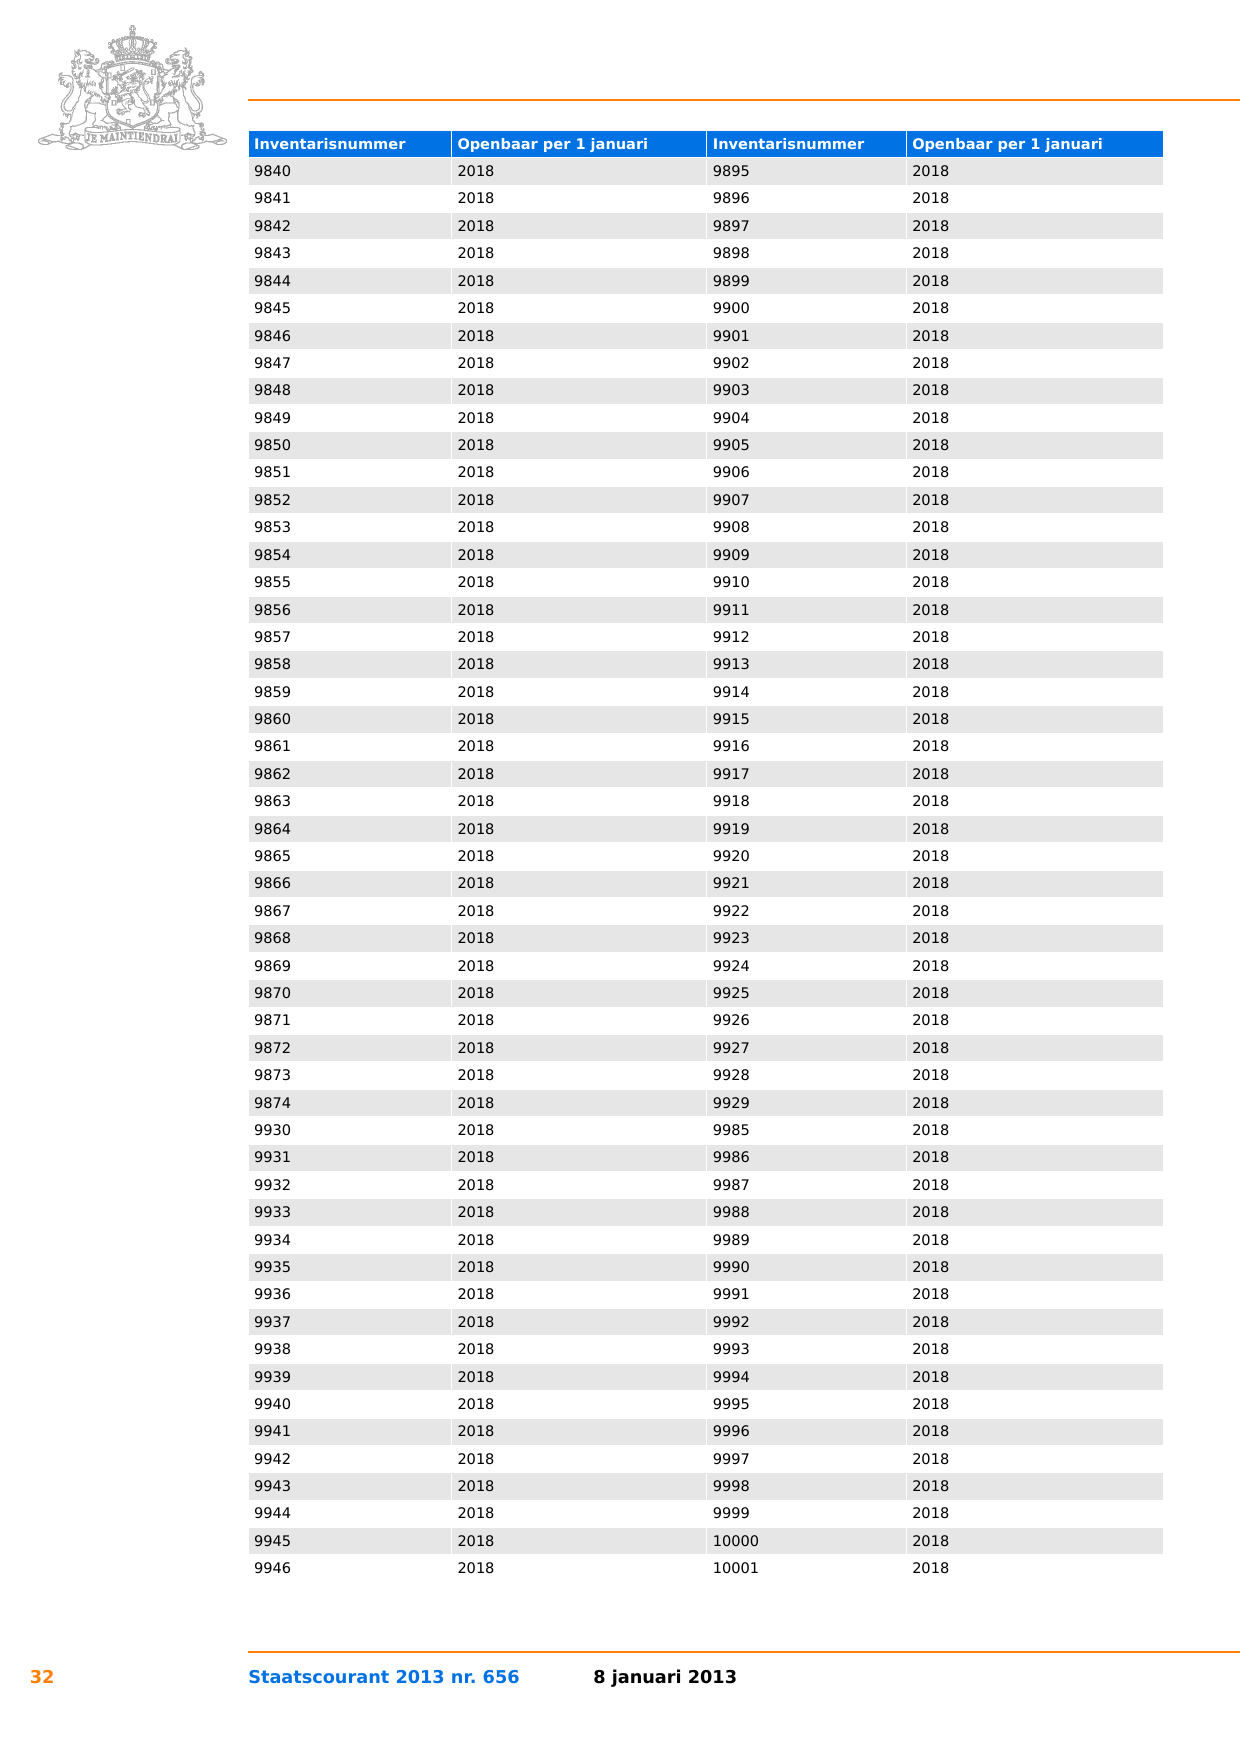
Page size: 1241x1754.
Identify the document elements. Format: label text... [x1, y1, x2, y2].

table_cell 2018 [907, 1309, 1163, 1335]
table_cell 9907 [707, 487, 906, 513]
table_cell 9851 [249, 460, 451, 486]
table_cell 2018 [907, 1473, 1163, 1500]
table_cell 9921 [707, 871, 906, 897]
table_cell 9869 [249, 953, 451, 979]
table_cell 2018 [452, 871, 706, 897]
table_cell 9913 [707, 651, 906, 678]
table_cell 9871 [249, 1008, 451, 1034]
table_cell 9905 [707, 432, 906, 459]
table_cell 2018 [907, 1556, 1163, 1582]
table_cell 2018 [452, 295, 706, 322]
table_cell 9940 [249, 1391, 451, 1417]
table_cell 9939 [249, 1364, 451, 1390]
table_cell 2018 [907, 953, 1163, 979]
table_cell 9873 [249, 1063, 451, 1089]
table_cell 2018 [452, 1391, 706, 1417]
table_cell 2018 [452, 1282, 706, 1308]
table_cell 9938 [249, 1336, 451, 1363]
table_cell 2018 [452, 1145, 706, 1171]
table_cell 9989 [707, 1227, 906, 1253]
table_cell 2018 [452, 1501, 706, 1527]
table_cell 9844 [249, 268, 451, 294]
table_cell 2018 [452, 241, 706, 267]
table_cell 2018 [907, 1008, 1163, 1034]
table_cell 9918 [707, 789, 906, 815]
table_cell 9857 [249, 624, 451, 650]
table_cell 9932 [249, 1172, 451, 1198]
table_cell 2018 [907, 158, 1163, 185]
table_cell 2018 [452, 1117, 706, 1143]
table_cell 2018 [907, 213, 1163, 239]
table_cell 9853 [249, 515, 451, 541]
table_cell 2018 [452, 953, 706, 979]
table_cell 9911 [707, 597, 906, 623]
table_cell 9930 [249, 1117, 451, 1143]
table_cell 2018 [907, 1501, 1163, 1527]
table_cell 9909 [707, 542, 906, 568]
table_cell 2018 [907, 1364, 1163, 1390]
table_cell 2018 [907, 1336, 1163, 1363]
table_cell 2018 [452, 1172, 706, 1198]
table_cell 2018 [907, 898, 1163, 924]
table_cell 9937 [249, 1309, 451, 1335]
table_cell 9928 [707, 1063, 906, 1089]
table_cell 2018 [907, 241, 1163, 267]
table_cell 9862 [249, 761, 451, 787]
table_cell 2018 [907, 1063, 1163, 1089]
table_cell 2018 [452, 651, 706, 678]
table_cell 2018 [452, 460, 706, 486]
table_cell 2018 [907, 432, 1163, 459]
table_cell 2018 [452, 816, 706, 842]
table_cell 9934 [249, 1227, 451, 1253]
table_cell 9868 [249, 925, 451, 952]
table_cell 9935 [249, 1254, 451, 1281]
table_cell 9925 [707, 980, 906, 1007]
table_cell 9998 [707, 1473, 906, 1500]
table_cell 9919 [707, 816, 906, 842]
table_cell 2018 [452, 268, 706, 294]
table_cell 2018 [907, 268, 1163, 294]
table_cell 2018 [907, 350, 1163, 376]
table_cell 9899 [707, 268, 906, 294]
table_cell 9914 [707, 679, 906, 705]
table_cell 2018 [907, 1227, 1163, 1253]
table_cell 2018 [907, 1199, 1163, 1226]
table_cell 9854 [249, 542, 451, 568]
table_cell 2018 [452, 158, 706, 185]
table_cell 9992 [707, 1309, 906, 1335]
table_cell 2018 [907, 1117, 1163, 1143]
table_cell 9996 [707, 1419, 906, 1445]
table_cell 2018 [452, 843, 706, 869]
table_cell 9945 [249, 1528, 451, 1554]
table_cell 9987 [707, 1172, 906, 1198]
table_cell 9985 [707, 1117, 906, 1143]
table_cell 2018 [452, 1008, 706, 1034]
table_cell 9926 [707, 1008, 906, 1034]
table_cell 9852 [249, 487, 451, 513]
table_cell 2018 [452, 1528, 706, 1554]
table_cell 2018 [907, 651, 1163, 678]
table_cell 2018 [907, 679, 1163, 705]
table_cell 9863 [249, 789, 451, 815]
table_cell 9856 [249, 597, 451, 623]
table_cell 2018 [452, 1227, 706, 1253]
table_cell 2018 [907, 515, 1163, 541]
table_cell 9943 [249, 1473, 451, 1500]
table_cell 2018 [907, 1528, 1163, 1554]
table_cell 2018 [452, 186, 706, 212]
table_cell 2018 [452, 734, 706, 760]
table_cell 9858 [249, 651, 451, 678]
picture [38, 25, 227, 150]
table_cell 9870 [249, 980, 451, 1007]
table_cell 9904 [707, 405, 906, 431]
table_cell 2018 [907, 295, 1163, 322]
table_cell 2018 [452, 980, 706, 1007]
table_cell 9903 [707, 378, 906, 404]
table_cell 9988 [707, 1199, 906, 1226]
table_cell 10000 [707, 1528, 906, 1554]
table_cell 9850 [249, 432, 451, 459]
table_cell 2018 [907, 761, 1163, 787]
table_cell 9872 [249, 1035, 451, 1061]
table_cell 9915 [707, 706, 906, 733]
table_cell 9994 [707, 1364, 906, 1390]
table_cell 2018 [452, 1254, 706, 1281]
table_cell 9946 [249, 1556, 451, 1582]
table_cell 2018 [452, 624, 706, 650]
table_cell 2018 [452, 761, 706, 787]
table_cell 9841 [249, 186, 451, 212]
table_cell 9917 [707, 761, 906, 787]
table_cell 9922 [707, 898, 906, 924]
table_cell 9861 [249, 734, 451, 760]
table_cell 2018 [907, 378, 1163, 404]
table_cell 2018 [452, 1336, 706, 1363]
table_cell 2018 [452, 569, 706, 596]
table_cell 2018 [452, 1446, 706, 1472]
table_cell 9848 [249, 378, 451, 404]
table_cell 9865 [249, 843, 451, 869]
table_cell 9896 [707, 186, 906, 212]
table_cell 2018 [452, 1063, 706, 1089]
table_cell 2018 [907, 1446, 1163, 1472]
table_cell 2018 [907, 542, 1163, 568]
table_cell 2018 [907, 1172, 1163, 1198]
table_cell 2018 [452, 1199, 706, 1226]
table_cell 9895 [707, 158, 906, 185]
table_header Inventarisnummer [707, 131, 906, 157]
table_cell 9944 [249, 1501, 451, 1527]
table_cell 2018 [907, 323, 1163, 349]
table_cell 9941 [249, 1419, 451, 1445]
table_cell 9942 [249, 1446, 451, 1472]
table_cell 2018 [452, 1419, 706, 1445]
table_cell 9847 [249, 350, 451, 376]
table_cell 9860 [249, 706, 451, 733]
table_cell 9901 [707, 323, 906, 349]
table_cell 2018 [907, 1419, 1163, 1445]
table_cell 9997 [707, 1446, 906, 1472]
table_cell 2018 [907, 487, 1163, 513]
table_cell 9874 [249, 1090, 451, 1116]
table_cell 9897 [707, 213, 906, 239]
table_cell 2018 [907, 460, 1163, 486]
table_cell 2018 [907, 1090, 1163, 1116]
table_cell 9991 [707, 1282, 906, 1308]
table_cell 9933 [249, 1199, 451, 1226]
table_cell 2018 [452, 706, 706, 733]
table_cell 9931 [249, 1145, 451, 1171]
table_cell 2018 [452, 213, 706, 239]
table_cell 2018 [907, 925, 1163, 952]
table_cell 9927 [707, 1035, 906, 1061]
table_cell 9845 [249, 295, 451, 322]
table_cell 9864 [249, 816, 451, 842]
table_cell 9906 [707, 460, 906, 486]
table_cell 2018 [452, 515, 706, 541]
table_cell 2018 [452, 597, 706, 623]
table_cell 2018 [907, 734, 1163, 760]
table_cell 2018 [452, 1090, 706, 1116]
table_cell 9867 [249, 898, 451, 924]
table_cell 2018 [452, 323, 706, 349]
table_cell 9843 [249, 241, 451, 267]
table_cell 2018 [907, 597, 1163, 623]
table_cell 2018 [907, 1145, 1163, 1171]
table_cell 9842 [249, 213, 451, 239]
table_cell 10001 [707, 1556, 906, 1582]
table_cell 9929 [707, 1090, 906, 1116]
table_cell 9902 [707, 350, 906, 376]
table_cell 9859 [249, 679, 451, 705]
table_cell 9924 [707, 953, 906, 979]
table_cell 9986 [707, 1145, 906, 1171]
table_cell 2018 [452, 1364, 706, 1390]
table_cell 2018 [907, 843, 1163, 869]
table_cell 2018 [907, 624, 1163, 650]
table_header Openbaar per 1 januari [452, 131, 706, 157]
table_cell 9990 [707, 1254, 906, 1281]
table_cell 2018 [907, 405, 1163, 431]
table_cell 2018 [907, 871, 1163, 897]
table_cell 9840 [249, 158, 451, 185]
table_cell 2018 [452, 925, 706, 952]
table_cell 2018 [907, 706, 1163, 733]
table_cell 2018 [452, 1556, 706, 1582]
table_cell 9999 [707, 1501, 906, 1527]
table_header Inventarisnummer [249, 131, 451, 157]
table_cell 2018 [907, 1254, 1163, 1281]
table_cell 2018 [452, 405, 706, 431]
table_cell 2018 [452, 1035, 706, 1061]
table_cell 9849 [249, 405, 451, 431]
table_cell 2018 [907, 789, 1163, 815]
table_cell 2018 [907, 1391, 1163, 1417]
table_cell 2018 [452, 542, 706, 568]
table_cell 9855 [249, 569, 451, 596]
table_cell 2018 [907, 569, 1163, 596]
table_cell 2018 [452, 1309, 706, 1335]
table_cell 9995 [707, 1391, 906, 1417]
table_cell 9846 [249, 323, 451, 349]
table_cell 2018 [452, 350, 706, 376]
table_cell 2018 [452, 1473, 706, 1500]
table_cell 9898 [707, 241, 906, 267]
table_cell 9908 [707, 515, 906, 541]
table_cell 9912 [707, 624, 906, 650]
table_cell 9920 [707, 843, 906, 869]
table_cell 2018 [907, 816, 1163, 842]
table_cell 9993 [707, 1336, 906, 1363]
table_cell 2018 [907, 1282, 1163, 1308]
table_cell 9916 [707, 734, 906, 760]
table_cell 2018 [452, 789, 706, 815]
table_cell 2018 [452, 432, 706, 459]
table_cell 9900 [707, 295, 906, 322]
table_header Openbaar per 1 januari [907, 131, 1163, 157]
table_cell 2018 [907, 1035, 1163, 1061]
table_cell 2018 [907, 980, 1163, 1007]
table_cell 9936 [249, 1282, 451, 1308]
table_cell 2018 [452, 378, 706, 404]
table_cell 2018 [452, 898, 706, 924]
table_cell 2018 [907, 186, 1163, 212]
table_cell 2018 [452, 487, 706, 513]
table_cell 9866 [249, 871, 451, 897]
table_cell 9910 [707, 569, 906, 596]
table_cell 2018 [452, 679, 706, 705]
table_cell 9923 [707, 925, 906, 952]
